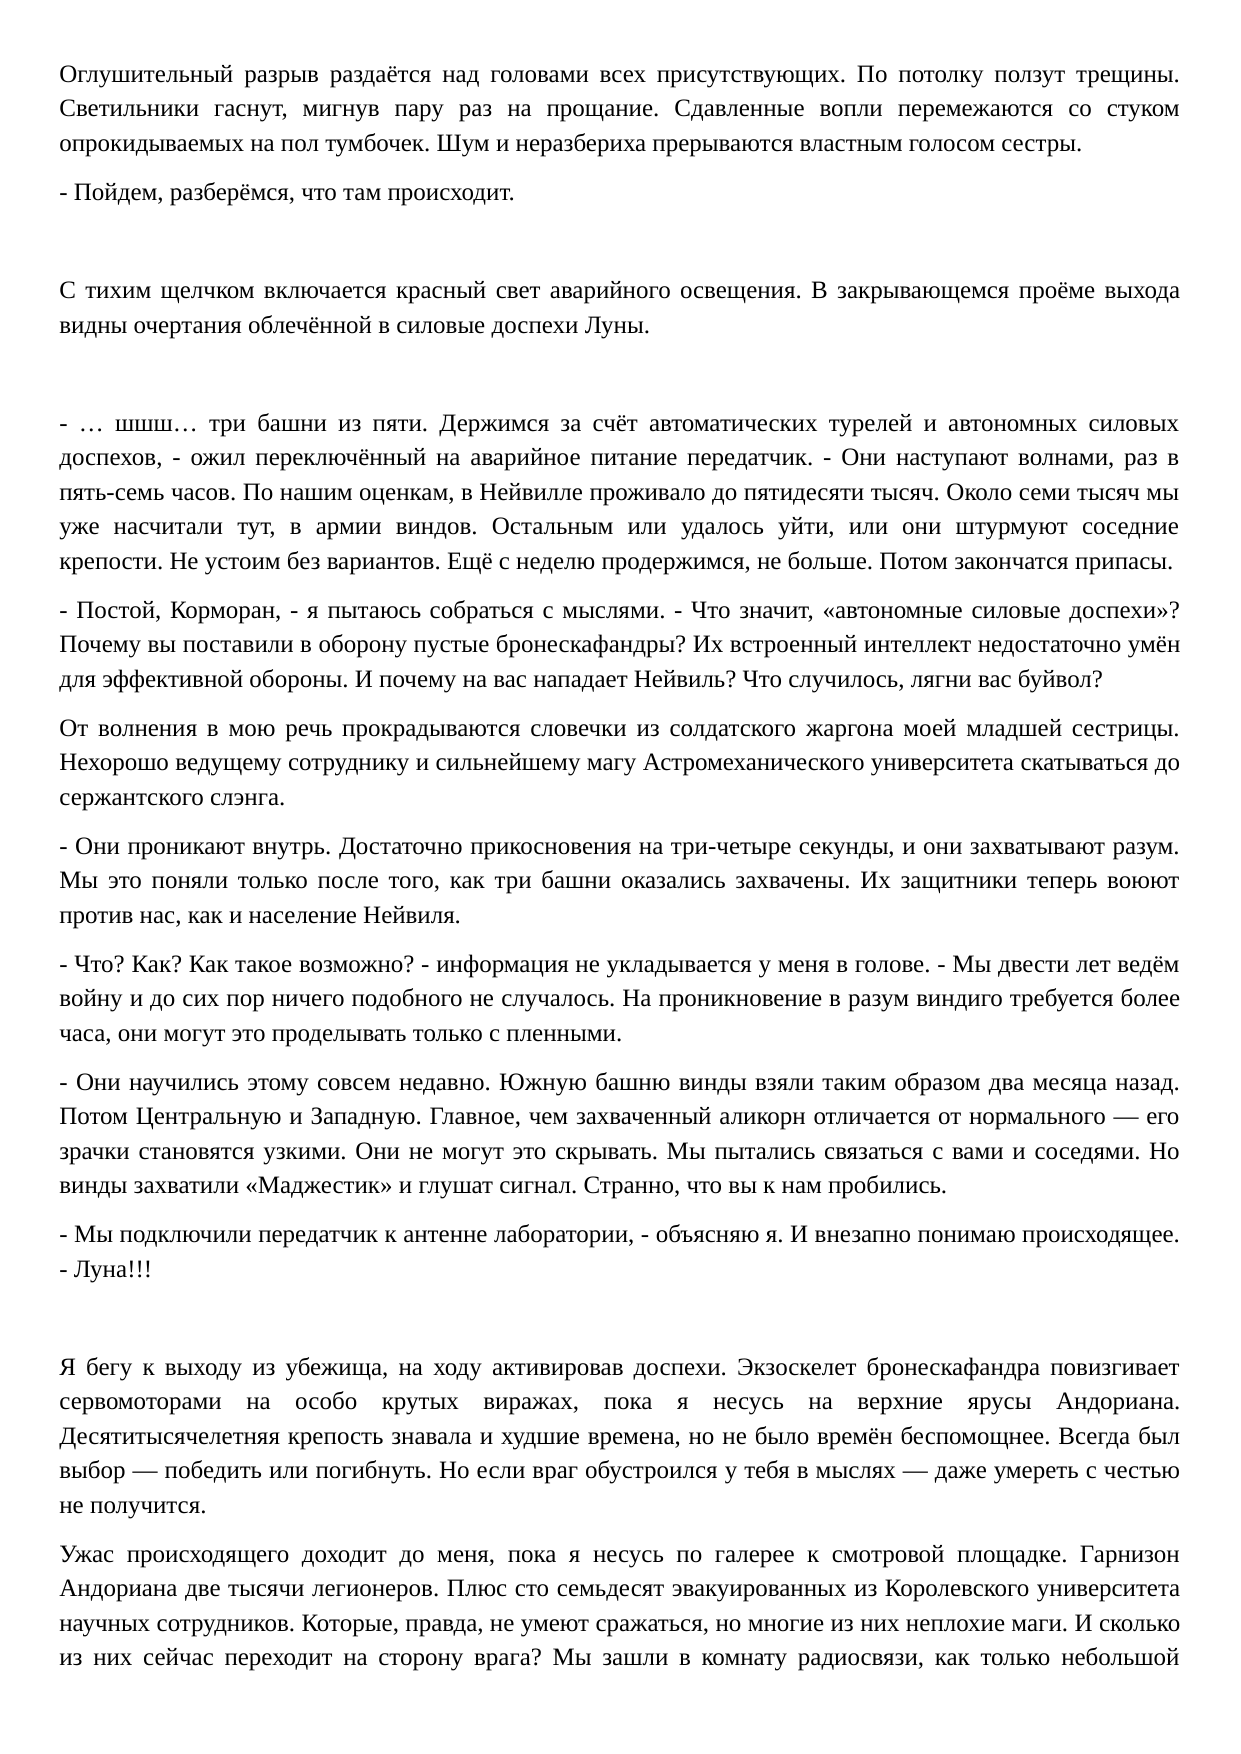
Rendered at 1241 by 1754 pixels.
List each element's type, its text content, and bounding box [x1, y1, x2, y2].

text - Пойдем, разберёмся, что там происходит. [59, 177, 1181, 206]
text Ужас происходящего доходит до меня, пока я несусь по галерее к смотровой площадке. Гарнизон Андориана две тысячи легионеров. Плюс сто семьдесят эвакуированных из Королевского университета научных сотрудников. Которые, правда, не умеют сражаться, но многие из них неплохие маги. И сколько из них сейчас переходит на сторону врага? Мы зашли в комнату радиосвязи, как только небольшой [59, 1539, 1181, 1671]
text - Постой, Корморан, - я пытаюсь собраться с мыслями. - Что значит, «автономные силовые доспехи»? Почему вы поставили в оборону пустые бронескафандры? Их встроенный интеллект недостаточно умён для эффективной обороны. И почему на вас нападает Нейвиль? Что случилось, лягни вас буйвол? [59, 595, 1181, 692]
text - … шшш… три башни из пяти. Держимся за счёт автоматических турелей и автономных силовых доспехов, - ожил переключённый на аварийное питание передатчик. - Они наступают волнами, раз в пять-семь часов. По нашим оценкам, в Нейвилле проживало до пятидесяти тысяч. Около семи тысяч мы уже насчитали тут, в армии виндов. Остальным или удалось уйти, или они штурмуют соседние крепости. Не устоим без вариантов. Ещё с неделю продержимся, не больше. Потом закончатся припасы. [59, 408, 1181, 574]
text Я бегу к выходу из убежища, на ходу активировав доспехи. Экзоскелет бронескафандра повизгивает сервомоторами на особо крутых виражах, пока я несусь на верхние ярусы Андориана. Десятитысячелетняя крепость знавала и худшие времена, но не было времён беспомощнее. Всегда был выбор — победить или погибнуть. Но если враг обустроился у тебя в мыслях — даже умереть с честью не получится. [59, 1352, 1181, 1519]
text От волнения в мою речь прокрадываются словечки из солдатского жаргона моей младшей сестрицы. Нехорошо ведущему сотруднику и сильнейшему магу Астромеханического университета скатываться до сержантского слэнга. [59, 713, 1181, 811]
text С тихим щелчком включается красный свет аварийного освещения. В закрывающемся проёме выхода видны очертания облечённой в силовые доспехи Луны. [59, 275, 1181, 338]
text - Они проникают внутрь. Достаточно прикосновения на три-четыре секунды, и они захватывают разум. Мы это поняли только после того, как три башни оказались захвачены. Их защитники теперь воюют против нас, как и население Нейвиля. [59, 831, 1181, 928]
text - Они научились этому совсем недавно. Южную башню винды взяли таким образом два месяца назад. Потом Центральную и Западную. Главное, чем захваченный аликорн отличается от нормального — его зрачки становятся узкими. Они не могут это скрывать. Мы пытались связаться с вами и соседями. Но винды захватили «Маджестик» и глушат сигнал. Странно, что вы к нам пробились. [59, 1067, 1181, 1199]
text - Что? Как? Как такое возможно? - информация не укладывается у меня в голове. - Мы двести лет ведём войну и до сих пор ничего подобного не случалось. На проникновение в разум виндиго требуется более часа, они могут это проделывать только с пленными. [59, 949, 1181, 1047]
text - Мы подключили передатчик к антенне лаборатории, - объясняю я. И внезапно понимаю происходящее. - Луна!!! [59, 1219, 1181, 1283]
text Оглушительный разрыв раздаётся над головами всех присутствующих. По потолку ползут трещины. Светильники гаснут, мигнув пару раз на прощание. Сдавленные вопли перемежаются со стуком опрокидываемых на пол тумбочек. Шум и неразбериха прерываются властным голосом сестры. [59, 59, 1181, 157]
